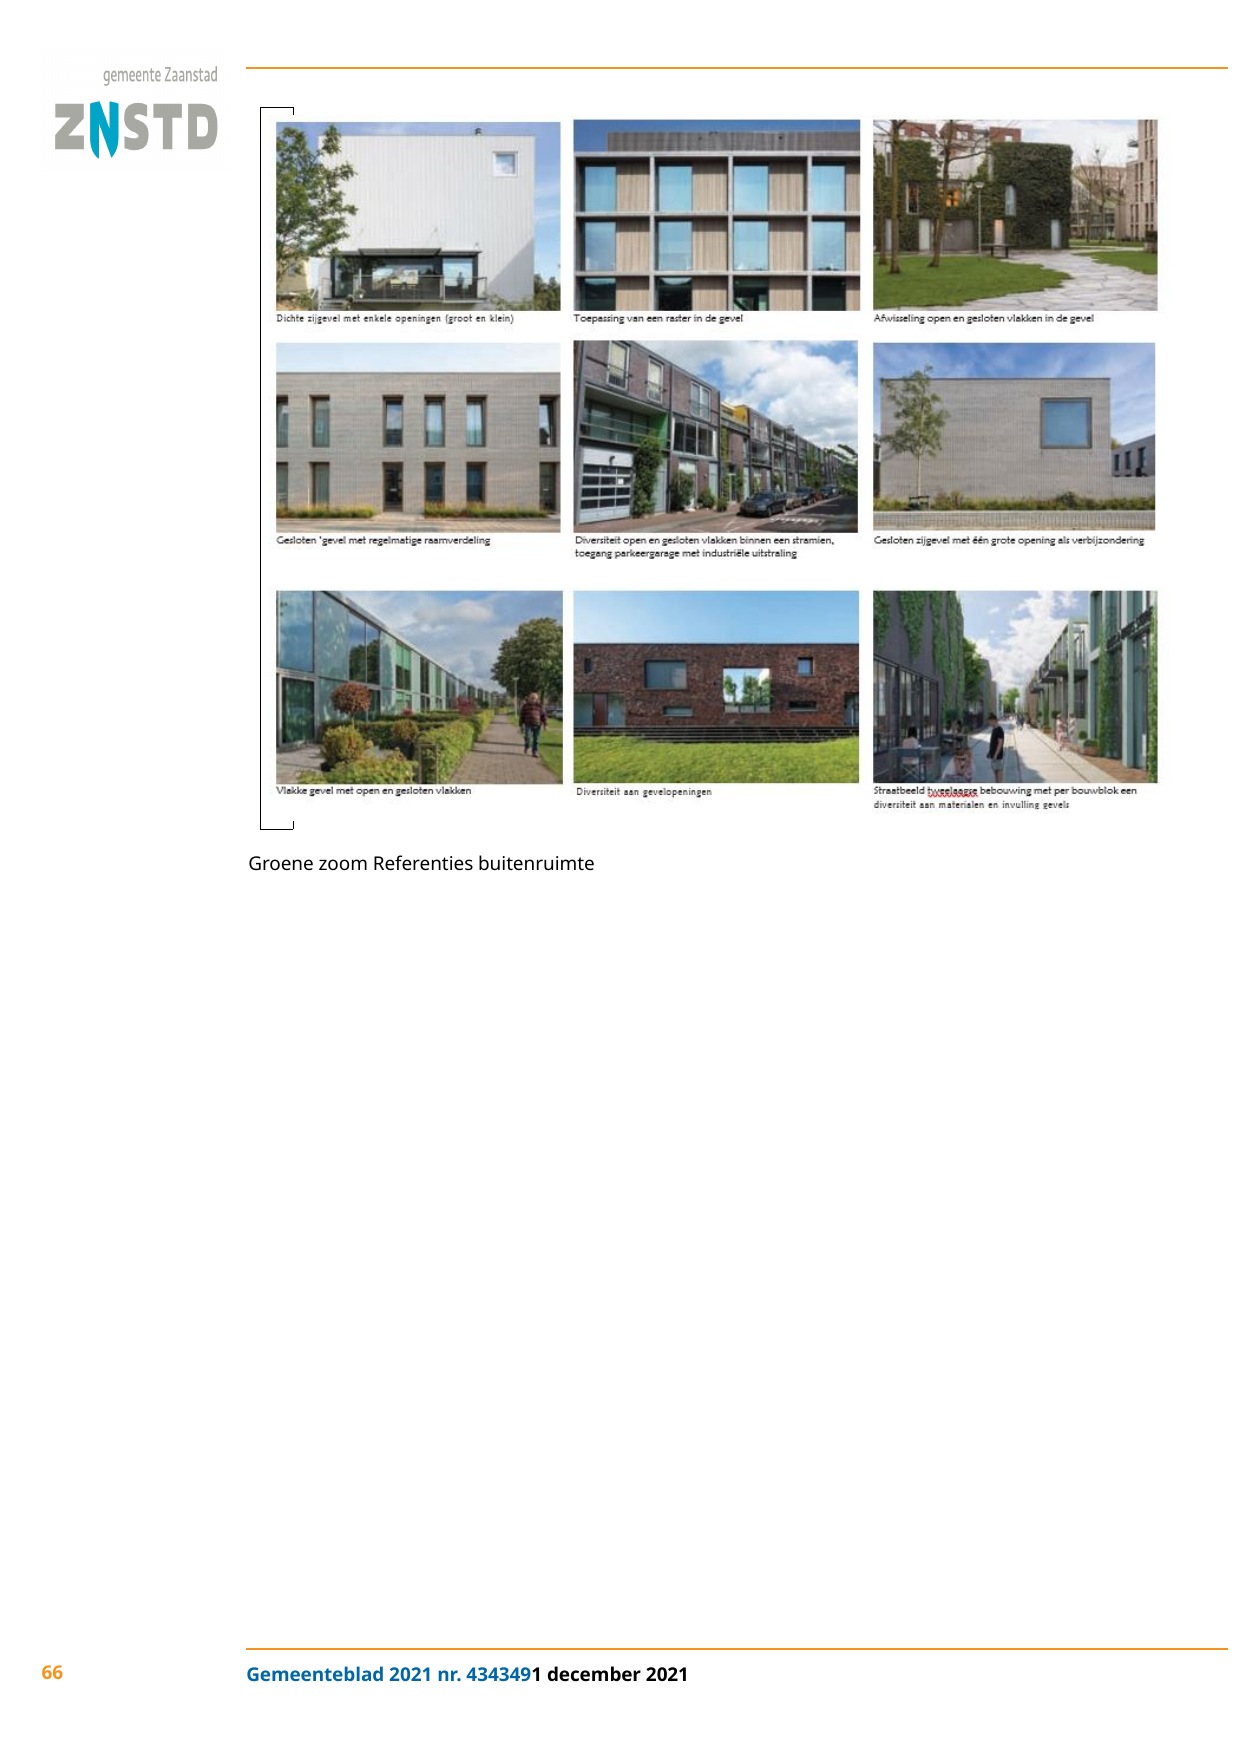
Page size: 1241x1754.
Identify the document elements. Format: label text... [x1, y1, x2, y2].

picture [41, 47, 231, 172]
text Groene zoom Referenties buitenruimte [248, 851, 1152, 876]
picture [268, 115, 1173, 821]
